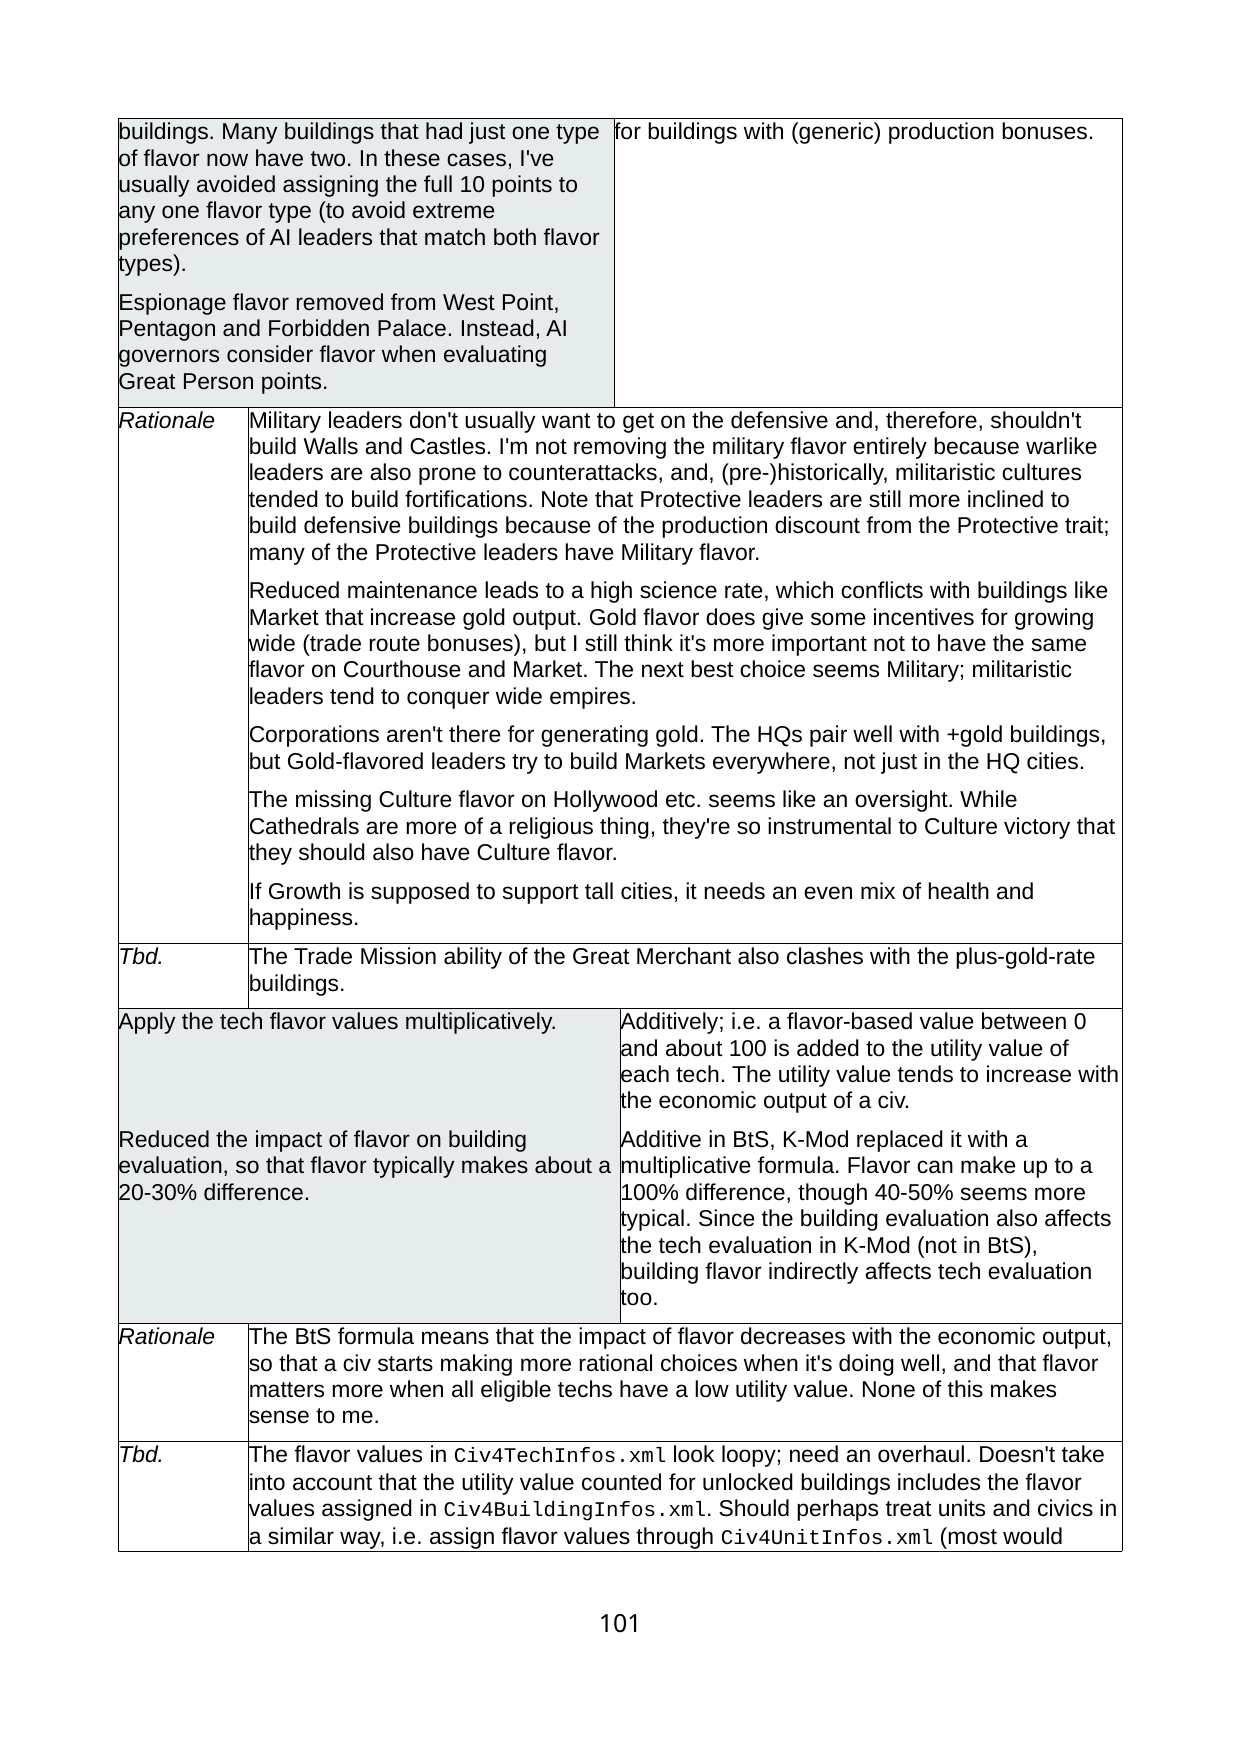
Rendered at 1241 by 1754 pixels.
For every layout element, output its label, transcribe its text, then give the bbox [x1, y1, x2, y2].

table_cell Rationale [119, 408, 248, 943]
table_cell buildings. Many buildings that had just one type of flavor now have two. In these cases, I've usually avoided assigning the full 10 points to any one flavor type (to avoid extreme preferences of AI leaders that match both flavor types). Espionage flavor removed from West Point, Pentagon and Forbidden Palace. Instead, AI governors consider flavor when evaluating Great Person points. [119, 119, 614, 407]
table_cell The BtS formula means that the impact of flavor decreases with the economic output, so that a civ starts making more rational choices when it's doing well, and that flavor matters more when all eligible techs have a low utility value. None of this makes sense to me. [249, 1324, 1122, 1441]
table_cell Apply the tech flavor values multiplicatively. Reduced the impact of flavor on building evaluation, so that flavor typically makes about a 20-30% difference. [119, 1009, 620, 1323]
table_cell The Trade Mission ability of the Great Merchant also clashes with the plus-gold-rate buildings. [249, 944, 1122, 1008]
table_cell Military leaders don't usually want to get on the defensive and, therefore, shouldn't build Walls and Castles. I'm not removing the military flavor entirely because warlike leaders are also prone to counterattacks, and, (pre-)historically, militaristic cultures tended to build fortifications. Note that Protective leaders are still more inclined to build defensive buildings because of the production discount from the Protective trait; many of the Protective leaders have Military flavor. Reduced maintenance leads to a high science rate, which conflicts with buildings like Market that increase gold output. Gold flavor does give some incentives for growing wide (trade route bonuses), but I still think it's more important not to have the same flavor on Courthouse and Market. The next best choice seems Military; militaristic leaders tend to conquer wide empires. Corporations aren't there for generating gold. The HQs pair well with +gold buildings, but Gold-flavored leaders try to build Markets everywhere, not just in the HQ cities. The missing Culture flavor on Hollywood etc. seems like an oversight. While Cathedrals are more of a religious thing, they're so instrumental to Culture victory that they should also have Culture flavor. If Growth is supposed to support tall cities, it needs an even mix of health and happiness. [249, 408, 1122, 943]
table_cell Rationale [119, 1324, 248, 1441]
table_cell Tbd. [119, 1442, 248, 1551]
table_cell for buildings with (generic) production bonuses. [615, 119, 1122, 407]
table_cell Additively; i.e. a flavor-based value between 0 and about 100 is added to the utility value of each tech. The utility value tends to increase with the economic output of a civ. Additive in BtS, K-Mod replaced it with a multiplicative formula. Flavor can make up to a 100% difference, though 40-50% seems more typical. Since the building evaluation also affects the tech evaluation in K-Mod (not in BtS), building flavor indirectly affects tech evaluation too. [621, 1009, 1122, 1323]
table_cell Tbd. [119, 944, 248, 1008]
table_cell The flavor values in Civ4TechInfos.xml look loopy; need an overhaul. Doesn't take into account that the utility value counted for unlocked buildings includes the flavor values assigned in Civ4BuildingInfos.xml. Should perhaps treat units and civics in a similar way, i.e. assign flavor values through Civ4UnitInfos.xml (most would [249, 1442, 1122, 1551]
